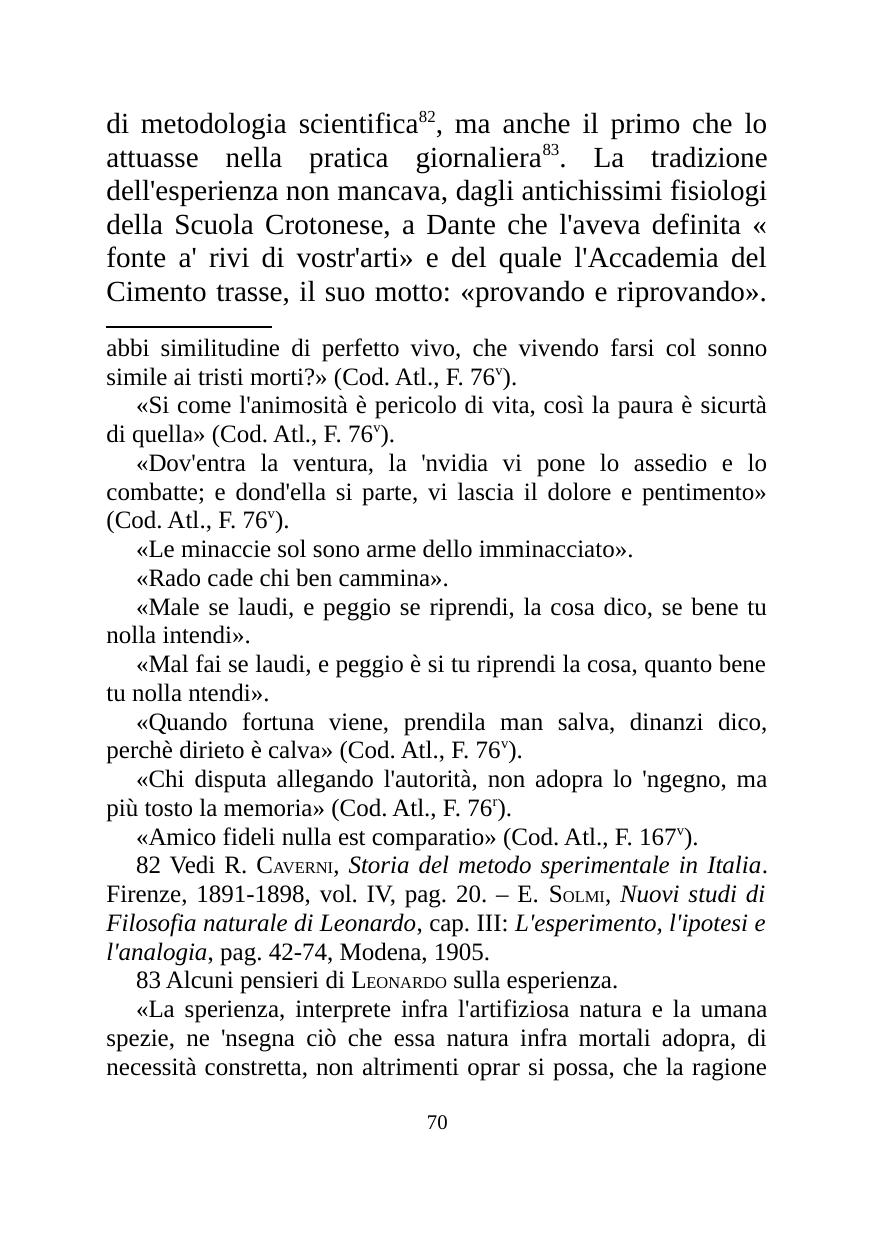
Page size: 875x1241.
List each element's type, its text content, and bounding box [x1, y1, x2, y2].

text «Chi disputa allegando l'autorità, non adopra lo 'ngegno, ma più tosto la memoria» (Cod. Atl., F. 76r). [106, 764, 768, 822]
text abbi similitudine di perfetto vivo, che vivendo farsi col sonno simile ai tristi morti?» (Cod. Atl., F. 76v). [106, 333, 768, 390]
text «Male se laudi, e peggio se riprendi, la cosa dico, se bene tu nolla intendi». [106, 592, 768, 649]
text «Mal fai se laudi, e peggio è si tu riprendi la cosa, quanto bene tu nolla ntendi». [106, 649, 768, 707]
text «Dov'entra la ventura, la 'nvidia vi pone lo assedio e lo combatte; e dond'ella si parte, vi lascia il dolore e pentimento» (Cod. Atl., F. 76v). [106, 448, 768, 534]
text Vedi R. Caverni, Storia del metodo sperimentale in Italia. Firenze, 1891-1898, vol. IV, pag. 20. – E. Solmi, Nuovi studi di Filosofia naturale di Leonardo, cap. III: L'esperimento, l'ipotesi e l'analogia, pag. 42-74, Modena, 1905. [106, 850, 768, 965]
text «La sperienza, interprete infra l'artifiziosa natura e la umana spezie, ne 'nsegna ciò che essa natura infra mortali adopra, di necessità constretta, non altrimenti oprar si possa, che la ragione [106, 994, 768, 1080]
text «Rado cade chi ben cammina». [106, 563, 768, 592]
text di metodologia scientifica, ma anche il primo che lo attuasse nella pratica giornaliera. La tradizione dell'esperienza non mancava, dagli antichissimi fisiologi della Scuola Crotonese, a Dante che l'aveva definita « fonte a' rivi di vostr'arti» e del quale l'Accademia del Cimento trasse, il suo motto: «provando e riprovando». [106, 106, 768, 307]
text «Amico fideli nulla est comparatio» (Cod. Atl., F. 167v). [106, 822, 768, 850]
text «Quando fortuna viene, prendila man salva, dinanzi dico, perchè dirieto è calva» (Cod. Atl., F. 76v). [106, 707, 768, 764]
text «Si come l'animosità è pericolo di vita, così la paura è sicurtà di quella» (Cod. Atl., F. 76v). [106, 390, 768, 448]
text «Le minaccie sol sono arme dello imminacciato». [106, 534, 768, 563]
text Alcuni pensieri di Leonardo sulla esperienza. [106, 965, 768, 994]
